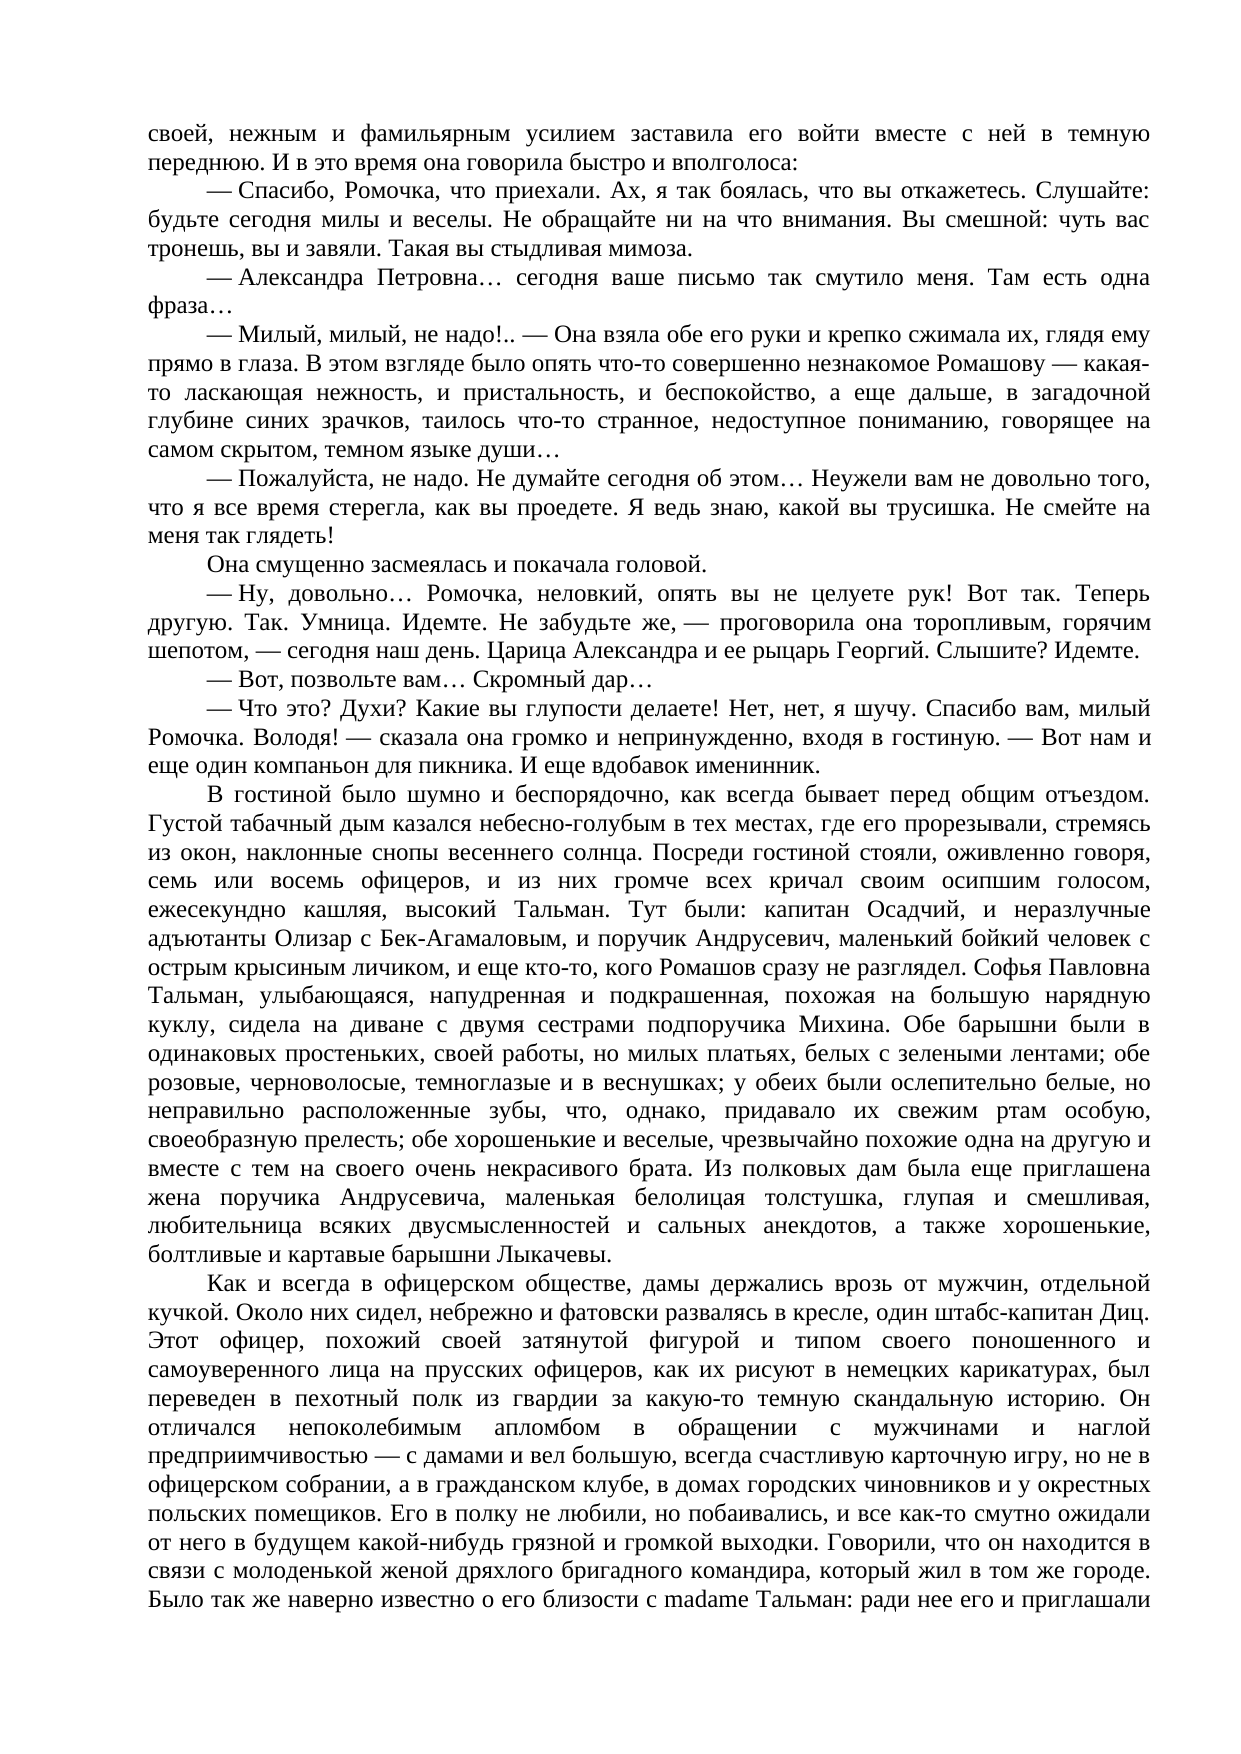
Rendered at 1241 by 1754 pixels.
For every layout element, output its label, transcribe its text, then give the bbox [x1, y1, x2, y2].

text Она смущенно засмеялась и покачала головой. [148, 549, 1152, 578]
text — Милый, милый, не надо!.. — Она взяла обе его руки и крепко сжимала их, глядя ему прямо в глаза. В этом взгляде было опять что-то совершенно незнакомое Ромашову — какая-то ласкающая нежность, и пристальность, и беспокойство, а еще дальше, в загадочной глубине синих зрачков, таилось что-то странное, недоступное пониманию, говорящее на самом скрытом, темном языке души… [148, 319, 1152, 463]
text своей, нежным и фамильярным усилием заставила его войти вместе с ней в темную переднюю. И в это время она говорила быстро и вполголоса: [148, 118, 1152, 176]
text — Александра Петровна… сегодня ваше письмо так смутило меня. Там есть одна фраза… [148, 262, 1152, 319]
text В гостиной было шумно и беспорядочно, как всегда бывает перед общим отъездом. Густой табачный дым казался небесно-голубым в тех местах, где его прорезывали, стремясь из окон, наклонные снопы весеннего солнца. Посреди гостиной стояли, оживленно говоря, семь или восемь офицеров, и из них громче всех кричал своим осипшим голосом, ежесекундно кашляя, высокий Тальман. Тут были: капитан Осадчий, и неразлучные адъютанты Олизар с Бек-Агамаловым, и поручик Андрусевич, маленький бойкий человек с острым крысиным личиком, и еще кто-то, кого Ромашов сразу не разглядел. Софья Павловна Тальман, улыбающаяся, напудренная и подкрашенная, похожая на большую нарядную куклу, сидела на диване с двумя сестрами подпоручика Михина. Обе барышни были в одинаковых простеньких, своей работы, но милых платьях, белых с зелеными лентами; обе розовые, черноволосые, темноглазые и в веснушках; у обеих были ослепительно белые, но неправильно расположенные зубы, что, однако, придавало их свежим ртам особую, своеобразную прелесть; обе хорошенькие и веселые, чрезвычайно похожие одна на другую и вместе с тем на своего очень некрасивого брата. Из полковых дам была еще приглашена жена поручика Андрусевича, маленькая белолицая толстушка, глупая и смешливая, любительница всяких двусмысленностей и сальных анекдотов, а также хорошенькие, болтливые и картавые барышни Лыкачевы. [148, 779, 1152, 1268]
text — Пожалуйста, не надо. Не думайте сегодня об этом… Неужели вам не довольно того, что я все время стерегла, как вы проедете. Я ведь знаю, какой вы трусишка. Не смейте на меня так глядеть! [148, 463, 1152, 549]
text — Спасибо, Ромочка, что приехали. Ах, я так боялась, что вы откажетесь. Слушайте: будьте сегодня милы и веселы. Не обращайте ни на что внимания. Вы смешной: чуть вас тронешь, вы и завяли. Такая вы стыдливая мимоза. [148, 176, 1152, 262]
text Как и всегда в офицерском обществе, дамы держались врозь от мужчин, отдельной кучкой. Около них сидел, небрежно и фатовски развалясь в кресле, один штабс-капитан Диц. Этот офицер, похожий своей затянутой фигурой и типом своего поношенного и самоуверенного лица на прусских офицеров, как их рисуют в немецких карикатурах, был переведен в пехотный полк из гвардии за какую-то темную скандальную историю. Он отличался непоколебимым апломбом в обращении с мужчинами и наглой предприимчивостью — с дамами и вел большую, всегда счастливую карточную игру, но не в офицерском собрании, а в гражданском клубе, в домах городских чиновников и у окрестных польских помещиков. Его в полку не любили, но побаивались, и все как-то смутно ожидали от него в будущем какой-нибудь грязной и громкой выходки. Говорили, что он находится в связи с молоденькой женой дряхлого бригадного командира, который жил в том же городе. Было так же наверно известно о его близости с madame Тальман: ради нее его и приглашали [148, 1268, 1152, 1613]
text — Ну, довольно… Ромочка, неловкий, опять вы не целуете рук! Вот так. Теперь другую. Так. Умница. Идемте. Не забудьте же, — проговорила она торопливым, горячим шепотом, — сегодня наш день. Царица Александра и ее рыцарь Георгий. Слышите? Идемте. [148, 578, 1152, 664]
text — Вот, позвольте вам… Скромный дар… [148, 664, 1152, 693]
text — Что это? Духи? Какие вы глупости делаете! Нет, нет, я шучу. Спасибо вам, милый Ромочка. Володя! — сказала она громко и непринужденно, входя в гостиную. — Вот нам и еще один компаньон для пикника. И еще вдобавок именинник. [148, 693, 1152, 779]
